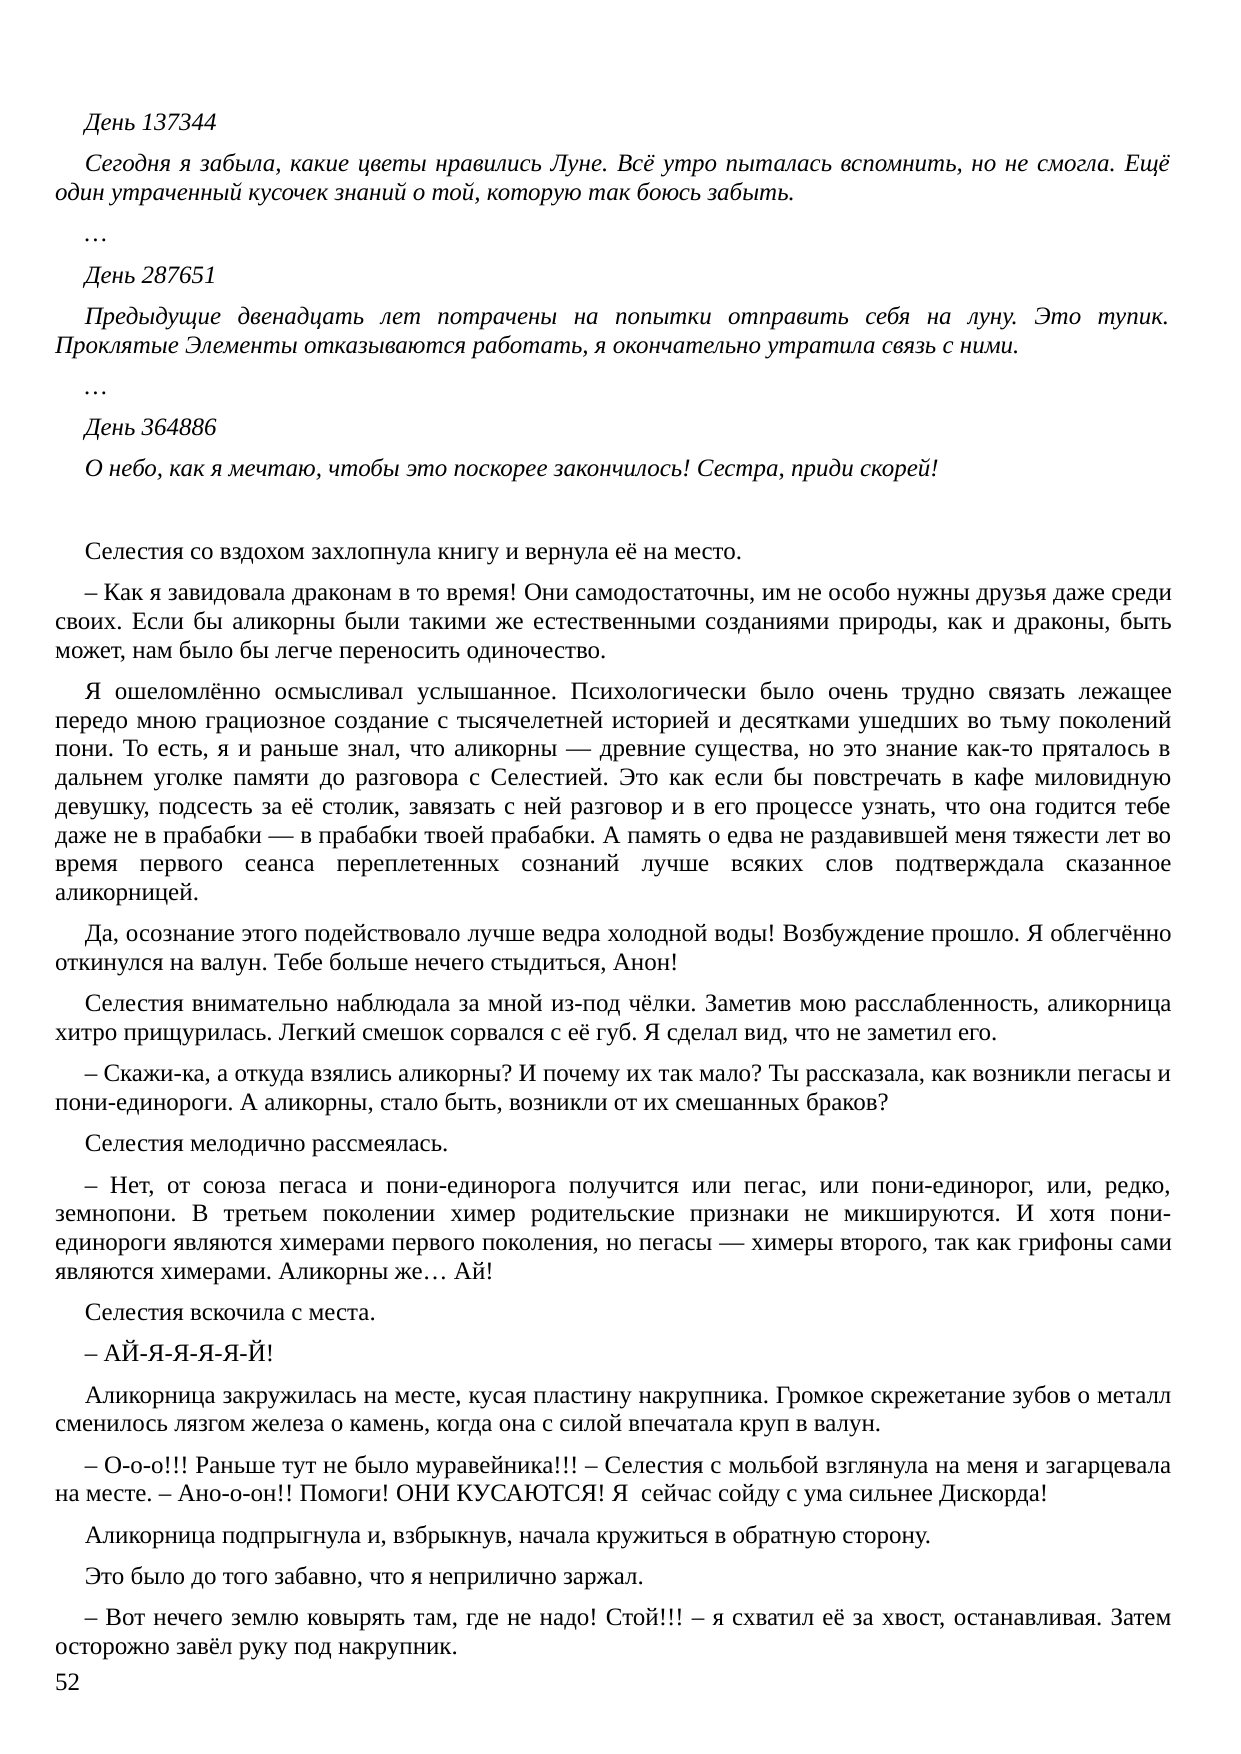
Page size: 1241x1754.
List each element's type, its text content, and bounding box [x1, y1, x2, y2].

text … [55, 218, 1173, 247]
text День 287651 [55, 260, 1173, 288]
text – Вот нечего землю ковырять там, где не надо! Стой!!! – я схватил её за хвост, останавливая. Затем осторожно завёл руку под накрупник. [55, 1602, 1173, 1660]
text – Как я завидовала драконам в то время! Они самодостаточны, им не особо нужны друзья даже среди своих. Если бы аликорны были такими же естественными созданиями природы, как и драконы, быть может, нам было бы легче переносить одиночество. [55, 577, 1173, 663]
text Аликорница подпрыгнула и, взбрыкнув, начала кружиться в обратную сторону. [55, 1520, 1173, 1548]
text Аликорница закружилась на месте, кусая пластину накрупника. Громкое скрежетание зубов о металл сменилось лязгом железа о камень, когда она с силой впечатала круп в валун. [55, 1380, 1173, 1437]
text Селестия мелодично рассмеялась. [55, 1128, 1173, 1157]
text Селестия вскочила с места. [55, 1297, 1173, 1326]
text День 364886 [55, 412, 1173, 441]
text Сегодня я забыла, какие цветы нравились Луне. Всё утро пыталась вспомнить, но не смогла. Ещё один утраченный кусочек знаний о той, которую так боюсь забыть. [55, 148, 1173, 206]
text Предыдущие двенадцать лет потрачены на попытки отправить себя на луну. Это тупик. Проклятые Элементы отказываются работать, я окончательно утратила связь с ними. [55, 301, 1173, 358]
text Это было до того забавно, что я неприлично заржал. [55, 1561, 1173, 1590]
text … [55, 371, 1173, 400]
text – АЙ-Я-Я-Я-Я-Й! [55, 1338, 1173, 1367]
text – Скажи-ка, а откуда взялись аликорны? И почему их так мало? Ты рассказала, как возникли пегасы и пони-единороги. А аликорны, стало быть, возникли от их смешанных браков? [55, 1058, 1173, 1116]
text Селестия со вздохом захлопнула книгу и вернула её на место. [55, 536, 1173, 565]
text День 137344 [55, 107, 1173, 136]
text – О-о-о!!! Раньше тут не было муравейника!!! – Селестия с мольбой взглянула на меня и загарцевала на месте. – Ано-о-он!! Помоги! ОНИ КУСАЮТСЯ! Я сейчас сойду с ума сильнее Дискорда! [55, 1450, 1173, 1507]
text – Нет, от союза пегаса и пони-единорога получится или пегас, или пони-единорог, или, редко, земнопони. В третьем поколении химер родительские признаки не микшируются. И хотя пони-единороги являются химерами первого поколения, но пегасы — химеры второго, так как грифоны сами являются химерами. Аликорны же… Ай! [55, 1170, 1173, 1285]
text Селестия внимательно наблюдала за мной из-под чёлки. Заметив мою расслабленность, аликорница хитро прищурилась. Легкий смешок сорвался с её губ. Я сделал вид, что не заметил его. [55, 988, 1173, 1046]
text Я ошеломлённо осмысливал услышанное. Психологически было очень трудно связать лежащее передо мною грациозное создание с тысячелетней историей и десятками ушедших во тьму поколений пони. То есть, я и раньше знал, что аликорны — древние существа, но это знание как-то пряталось в дальнем уголке памяти до разговора с Селестией. Это как если бы повстречать в кафе миловидную девушку, подсесть за её столик, завязать с ней разговор и в его процессе узнать, что она годится тебе даже не в прабабки — в прабабки твоей прабабки. А память о едва не раздавившей меня тяжести лет во время первого сеанса переплетенных сознаний лучше всяких слов подтверждала сказанное аликорницей. [55, 676, 1173, 906]
text О небо, как я мечтаю, чтобы это поскорее закончилось! Сестра, приди скорей! [55, 453, 1173, 482]
text Да, осознание этого подействовало лучше ведра холодной воды! Возбуждение прошло. Я облегчённо откинулся на валун. Тебе больше нечего стыдиться, Анон! [55, 918, 1173, 976]
